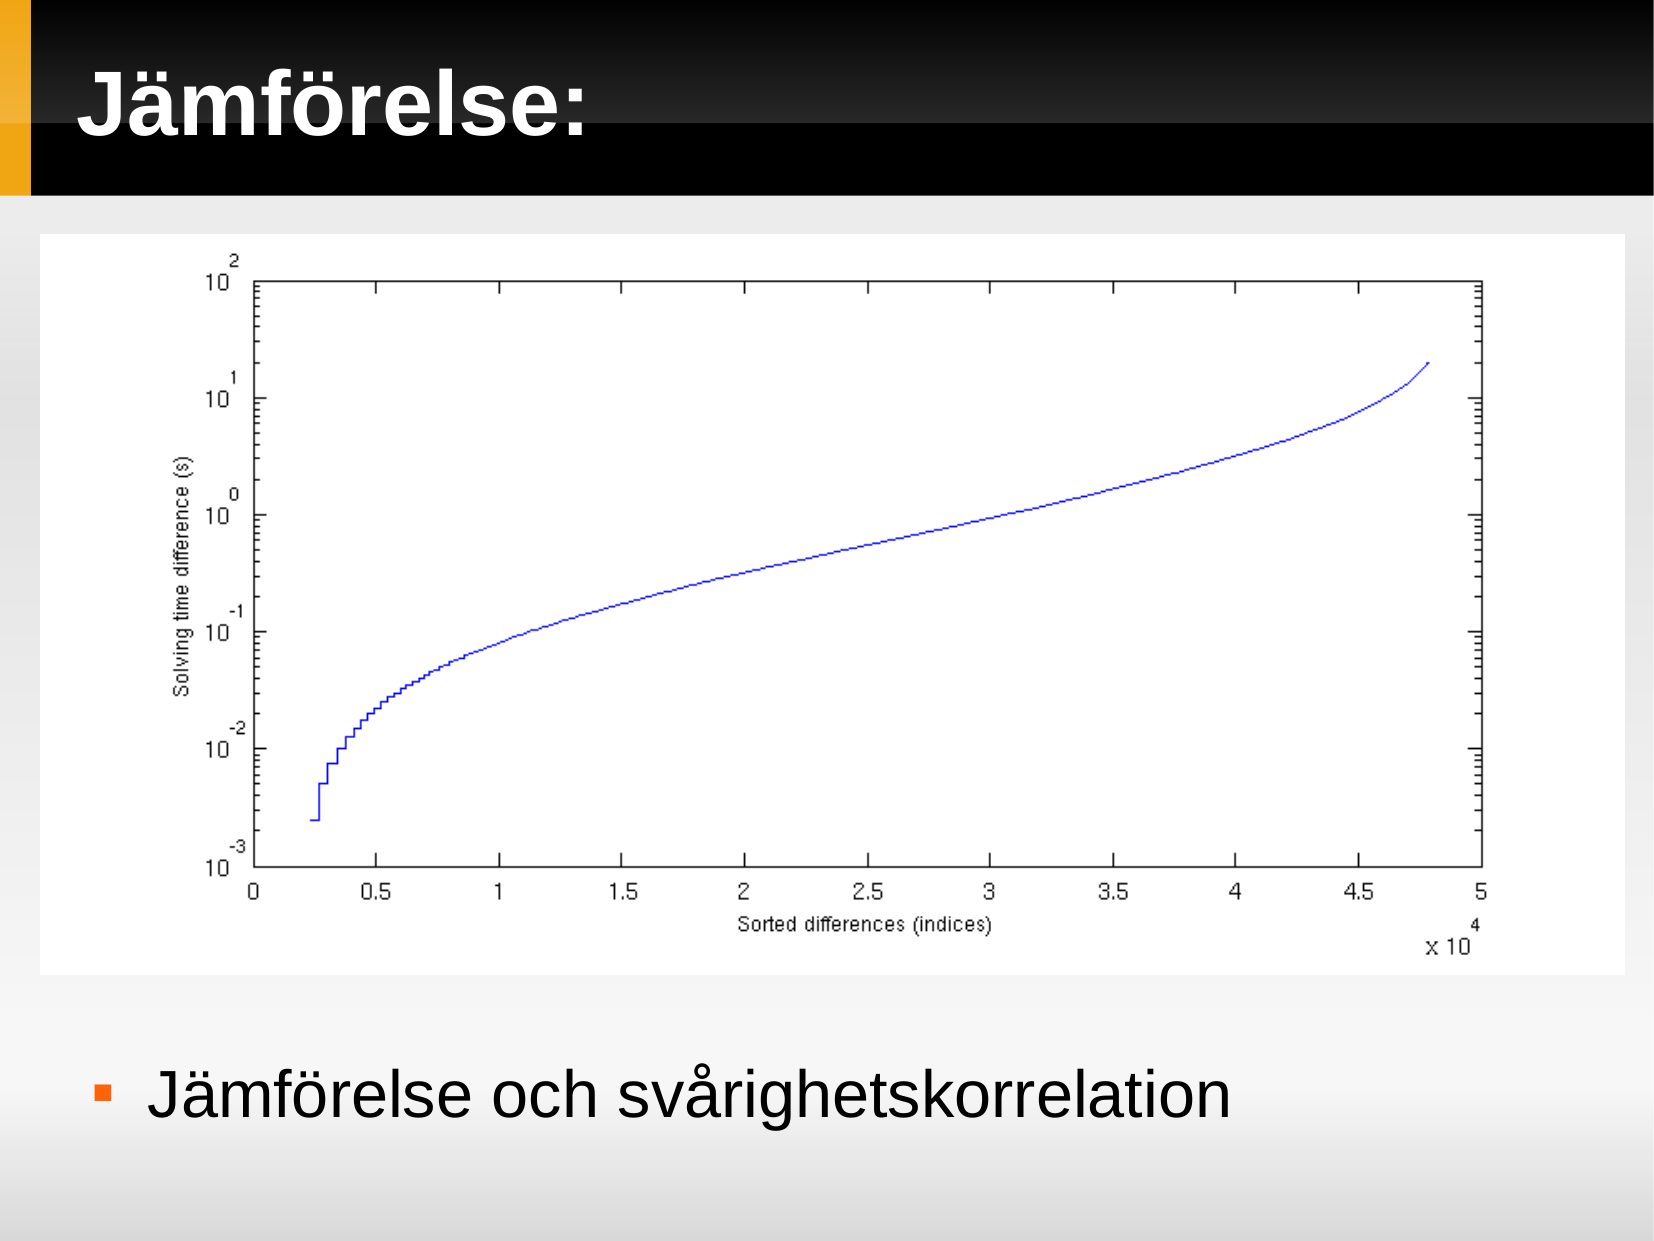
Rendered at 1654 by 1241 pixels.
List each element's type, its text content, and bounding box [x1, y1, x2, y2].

title Jämförelse: [76, 7, 1565, 200]
picture [0, 0, 1654, 1241]
list Jämförelse och svårighetskorrelation [76, 1056, 1565, 1152]
